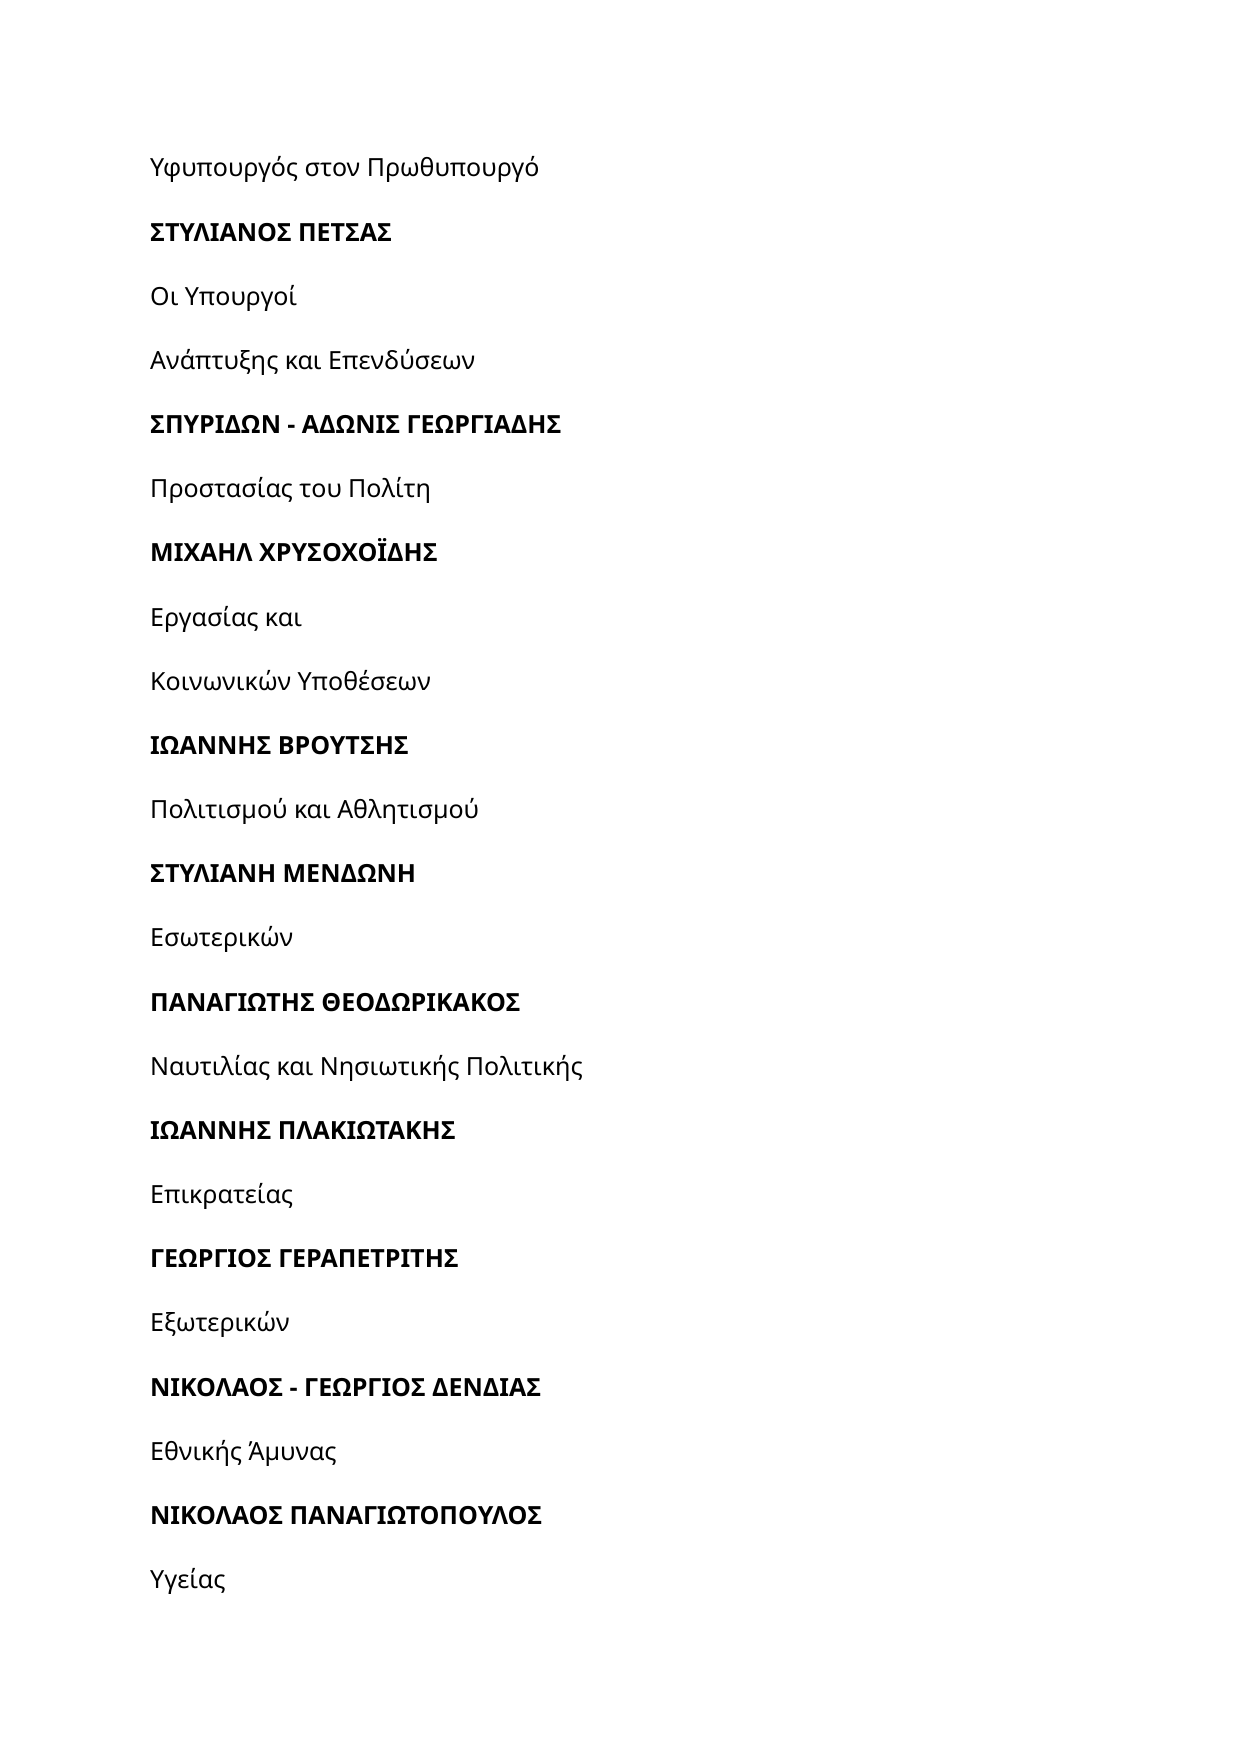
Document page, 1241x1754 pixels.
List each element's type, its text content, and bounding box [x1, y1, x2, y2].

text ΜΙΧΑΗΛ ΧΡΥΣΟΧΟΪΔΗΣ [150, 535, 1090, 569]
text Υγείας [150, 1562, 1090, 1596]
text ΓΕΩΡΓΙΟΣ ΓΕΡΑΠΕΤΡΙΤΗΣ [150, 1241, 1090, 1275]
text ΣΤΥΛΙΑΝΟΣ ΠΕΤΣΑΣ [150, 214, 1090, 248]
text ΣΠΥΡΙΔΩΝ - ΑΔΩΝΙΣ ΓΕΩΡΓΙΑΔΗΣ [150, 407, 1090, 441]
text Πολιτισμού και Αθλητισμού [150, 792, 1090, 826]
text Υφυπουργός στον Πρωθυπουργό [150, 150, 1090, 184]
text Κοινωνικών Υποθέσεων [150, 663, 1090, 697]
text Εργασίας και [150, 599, 1090, 633]
text ΣΤΥΛΙΑΝΗ ΜΕΝΔΩΝΗ [150, 856, 1090, 890]
text Εξωτερικών [150, 1305, 1090, 1339]
text Εσωτερικών [150, 920, 1090, 954]
text Ανάπτυξης και Επενδύσεων [150, 342, 1090, 377]
text ΝΙΚΟΛΑΟΣ ΠΑΝΑΓΙΩΤΟΠΟΥΛΟΣ [150, 1497, 1090, 1532]
text Οι Υπουργοί [150, 278, 1090, 312]
text Ναυτιλίας και Νησιωτικής Πολιτικής [150, 1048, 1090, 1082]
text Εθνικής Άμυνας [150, 1433, 1090, 1467]
text ΙΩΑΝΝΗΣ ΒΡΟΥΤΣΗΣ [150, 727, 1090, 762]
text ΙΩΑΝΝΗΣ ΠΛΑΚΙΩΤΑΚΗΣ [150, 1112, 1090, 1147]
text ΝΙΚΟΛΑΟΣ - ΓΕΩΡΓΙΟΣ ΔΕΝΔΙΑΣ [150, 1369, 1090, 1403]
text Επικρατείας [150, 1177, 1090, 1211]
text ΠΑΝΑΓΙΩΤΗΣ ΘΕΟΔΩΡΙΚΑΚΟΣ [150, 984, 1090, 1018]
text Προστασίας του Πολίτη [150, 471, 1090, 505]
